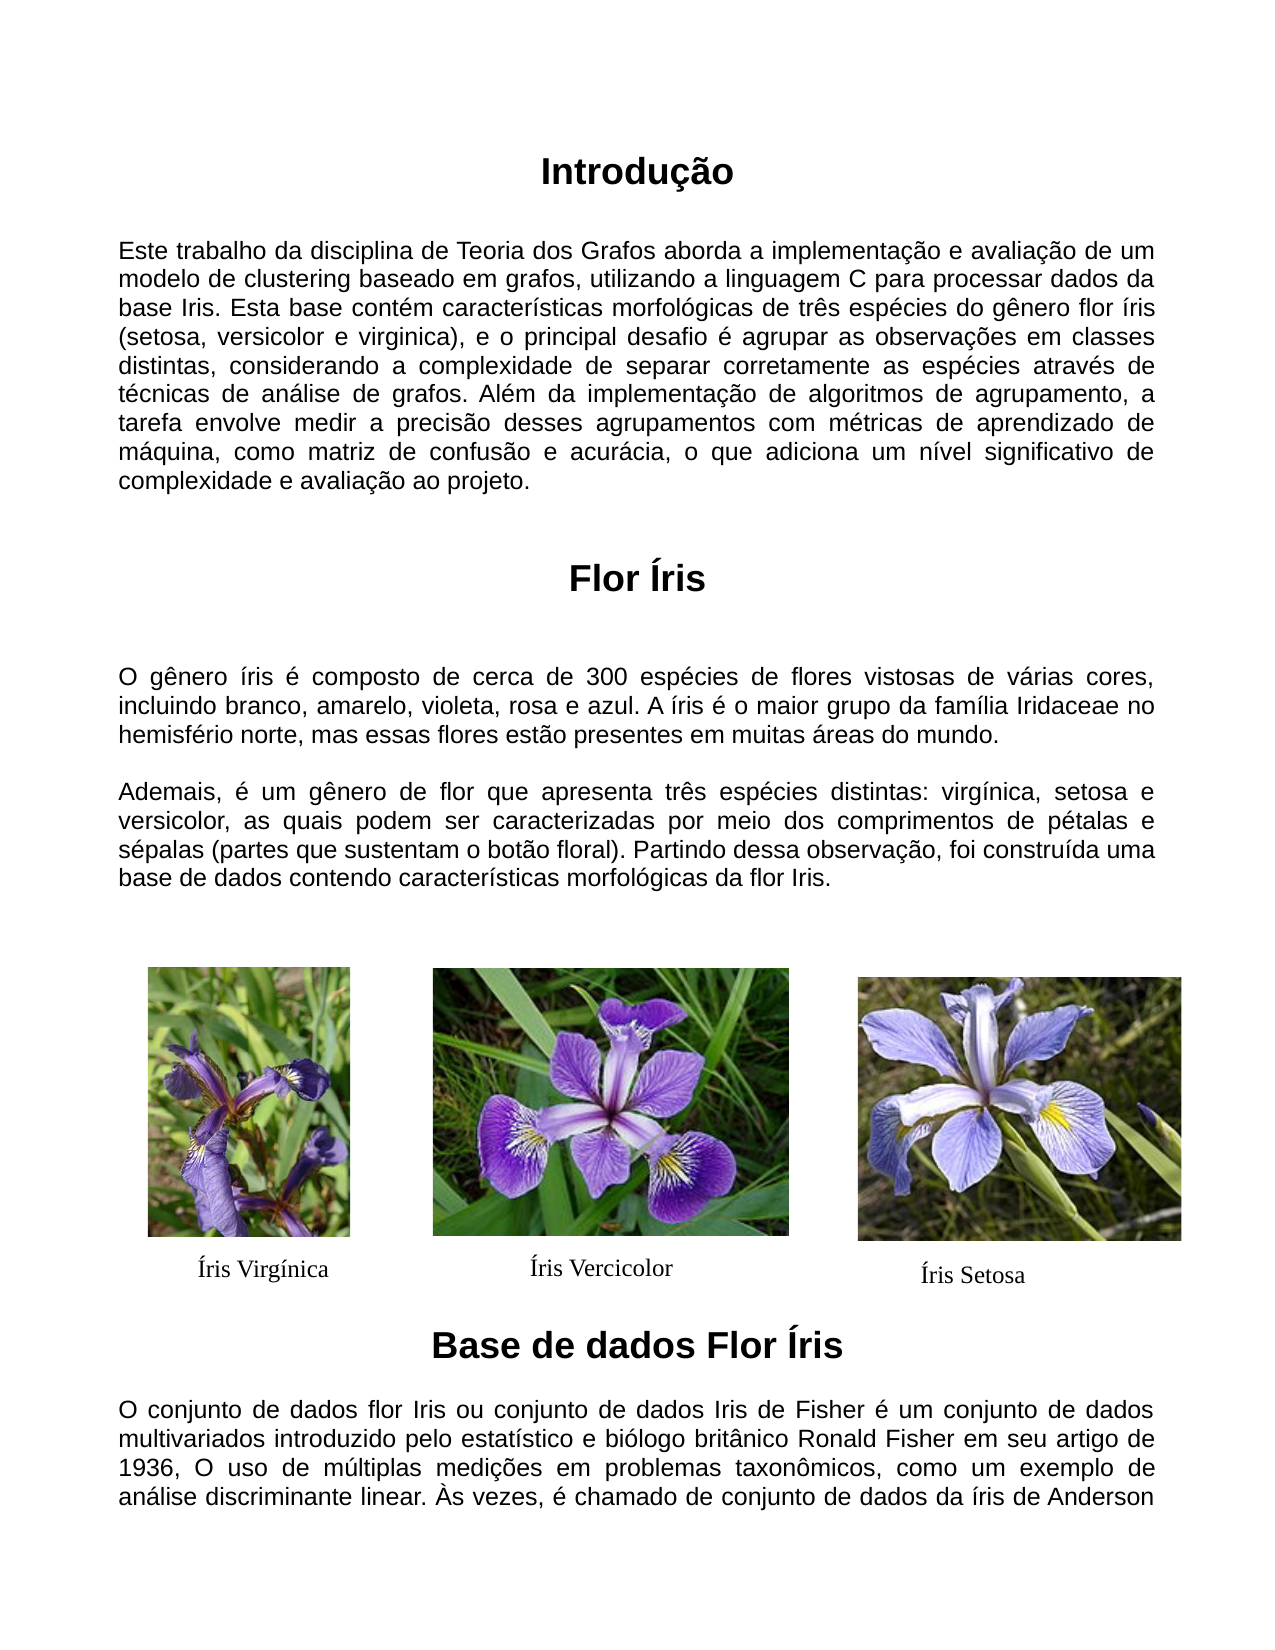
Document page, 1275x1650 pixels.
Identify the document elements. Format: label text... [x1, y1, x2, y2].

text Flor Íris [118, 557, 1157, 600]
text Base de dados Flor Íris [118, 1323, 1157, 1366]
picture [857, 977, 1182, 1241]
picture [147, 967, 350, 1237]
text Ademais, é um gênero de flor que apresenta três espécies distintas: virgínica, setosa e versicolor, as quais podem ser caracterizadas por meio dos comprimentos de pétalas e sépalas (partes que sustentam o botão floral). Partindo dessa observação, foi construída uma base de dados contendo características morfológicas da flor Iris. [118, 777, 1157, 892]
text O gênero íris é composto de cerca de 300 espécies de flores vistosas de várias cores, incluindo branco, amarelo, violeta, rosa e azul. A íris é o maior grupo da família Iridaceae no hemisfério norte, mas essas flores estão presentes em muitas áreas do mundo. [118, 662, 1157, 748]
text Este trabalho da disciplina de Teoria dos Grafos aborda a implementação e avaliação de um modelo de clustering baseado em grafos, utilizando a linguagem C para processar dados da base Iris. Esta base contém características morfológicas de três espécies do gênero flor íris (setosa, versicolor e virginica), e o principal desafio é agrupar as observações em classes distintas, considerando a complexidade de separar corretamente as espécies através de técnicas de análise de grafos. Além da implementação de algoritmos de agrupamento, a tarefa envolve medir a precisão desses agrupamentos com métricas de aprendizado de máquina, como matriz de confusão e acurácia, o que adiciona um nível significativo de complexidade e avaliação ao projeto. [118, 236, 1157, 494]
text Introdução [118, 149, 1157, 192]
picture [432, 968, 789, 1236]
text O conjunto de dados flor Iris ou conjunto de dados Iris de Fisher é um conjunto de dados multivariados introduzido pelo estatístico e biólogo britânico Ronald Fisher em seu artigo de 1936, O uso de múltiplas medições em problemas taxonômicos, como um exemplo de análise discriminante linear. Às vezes, é chamado de conjunto de dados da íris de Anderson [118, 1395, 1157, 1510]
